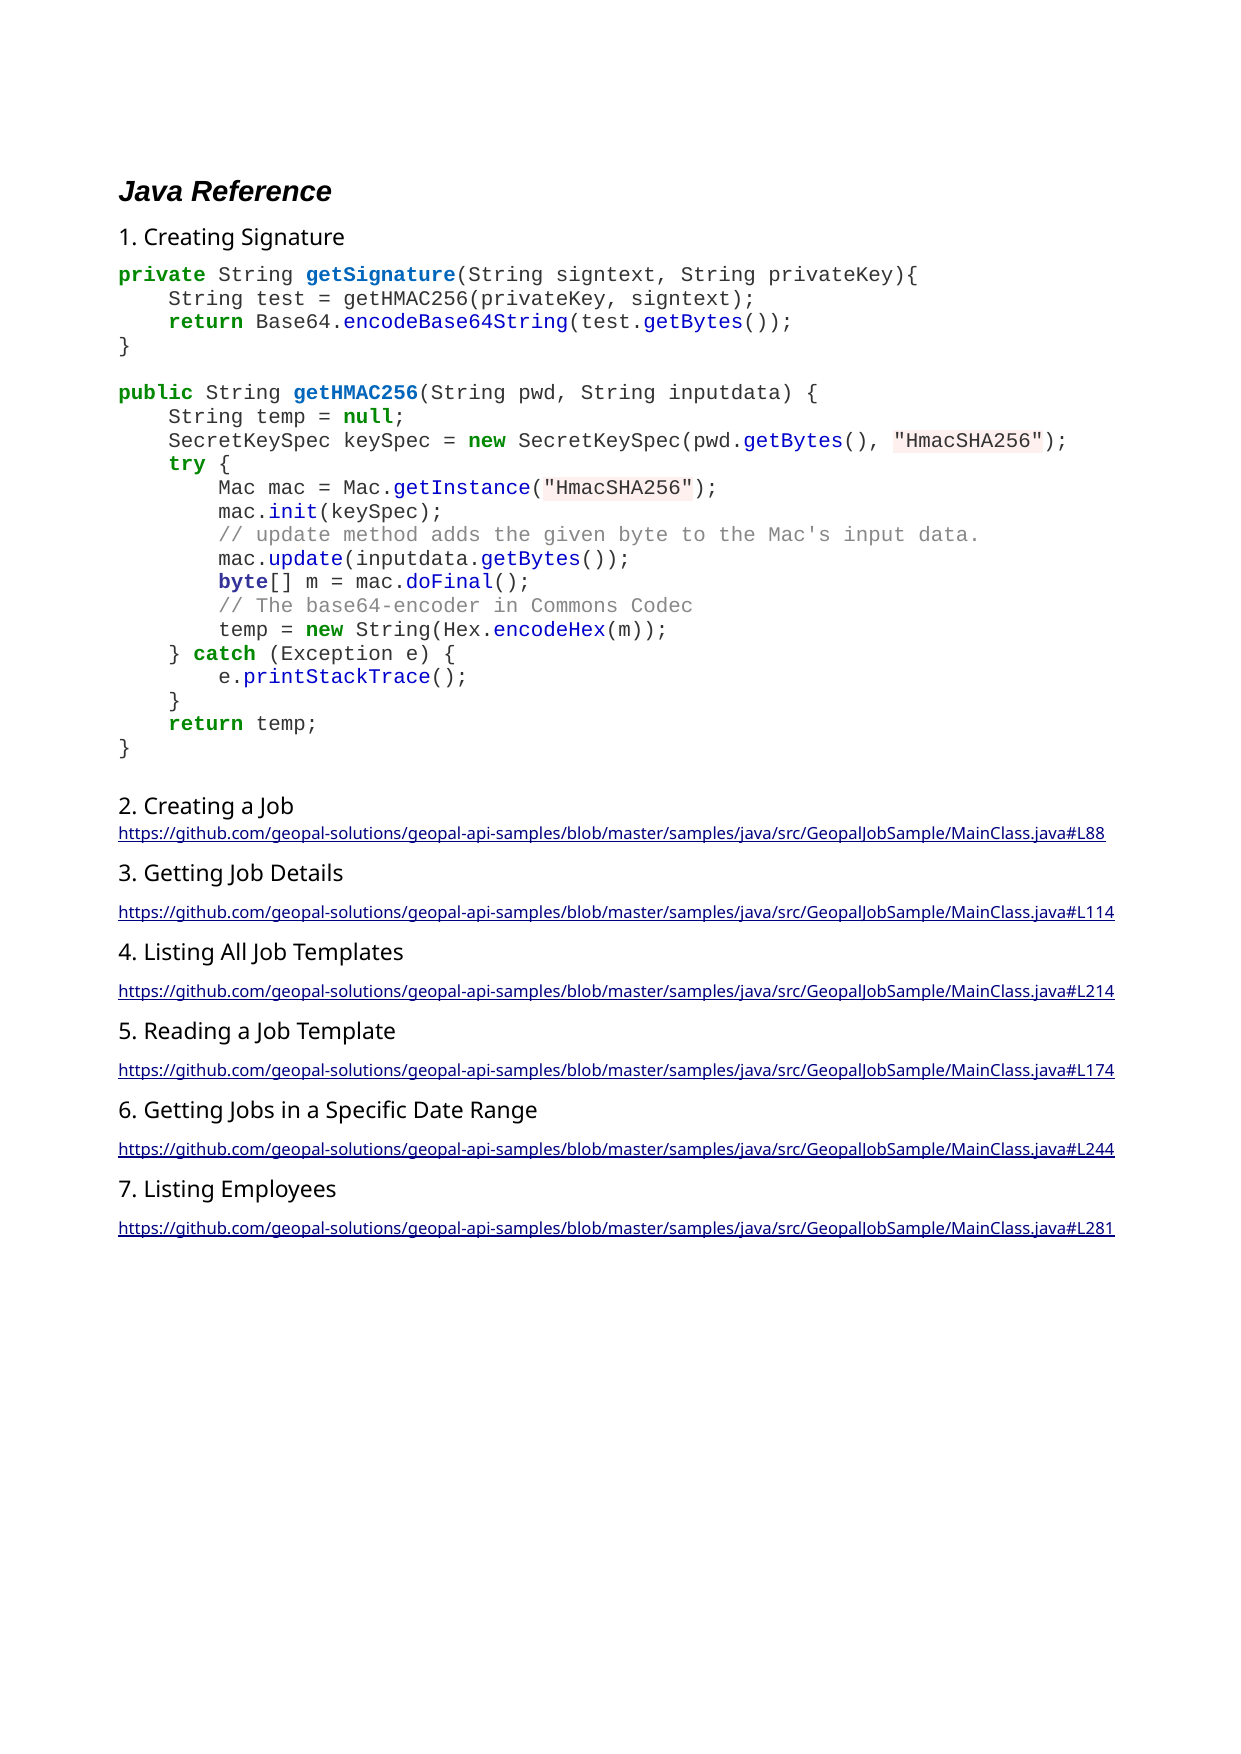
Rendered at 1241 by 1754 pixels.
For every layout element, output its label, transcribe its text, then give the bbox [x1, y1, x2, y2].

text https://github.com/geopal-solutions/geopal-api-samples/blob/master/samples/java/src/GeopalJobSample/MainClass.java#L281 [118, 1216, 1122, 1239]
text String test = getHMAC256(privateKey, signtext); [118, 288, 1122, 311]
text e.printStackTrace(); [118, 666, 1122, 690]
text public String getHMAC256(String pwd, String inputdata) { [118, 382, 1122, 406]
text } catch (Exception e) { [118, 642, 1122, 666]
text // update method adds the given byte to the Mac's input data. [118, 524, 1122, 548]
text } [118, 690, 1122, 713]
text // The base64-encoder in Commons Codec [118, 595, 1122, 619]
text Mac mac = Mac.getInstance("HmacSHA256"); [118, 477, 1122, 501]
text try { [118, 453, 1122, 477]
text https://github.com/geopal-solutions/geopal-api-samples/blob/master/samples/java/src/GeopalJobSample/MainClass.java#L114 [118, 900, 1122, 923]
text https://github.com/geopal-solutions/geopal-api-samples/blob/master/samples/java/src/GeopalJobSample/MainClass.java#L214 [118, 979, 1122, 1002]
text https://github.com/geopal-solutions/geopal-api-samples/blob/master/samples/java/src/GeopalJobSample/MainClass.java#L244 [118, 1137, 1122, 1160]
text return Base64.encodeBase64String(test.getBytes()); [118, 311, 1122, 335]
text return temp; [118, 713, 1122, 737]
text 5. Reading a Job Template [118, 1014, 1122, 1046]
text } [118, 335, 1122, 359]
text 2. Creating a Job https://github.com/geopal-solutions/geopal-api-samples/blob/master/samples/java/src/GeopalJobSample/MainClass.java#L88 [118, 790, 1122, 844]
text 1. Creating Signature [118, 220, 1122, 252]
text 7. Listing Employees [118, 1172, 1122, 1204]
text mac.update(inputdata.getBytes()); [118, 548, 1122, 572]
text temp = new String(Hex.encodeHex(m)); [118, 619, 1122, 642]
text mac.init(keySpec); [118, 501, 1122, 524]
text private String getSignature(String signtext, String privateKey){ [118, 264, 1122, 288]
text SecretKeySpec keySpec = new SecretKeySpec(pwd.getBytes(), "HmacSHA256"); [118, 430, 1122, 453]
text 6. Getting Jobs in a Specific Date Range [118, 1093, 1122, 1125]
text byte[] m = mac.doFinal(); [118, 572, 1122, 595]
text } [118, 737, 1122, 761]
subtitle Java Reference [118, 174, 1122, 208]
text https://github.com/geopal-solutions/geopal-api-samples/blob/master/samples/java/src/GeopalJobSample/MainClass.java#L174 [118, 1058, 1122, 1081]
text 4. Listing All Job Templates [118, 936, 1122, 967]
text String temp = null; [118, 406, 1122, 430]
text 3. Getting Job Details [118, 857, 1122, 888]
